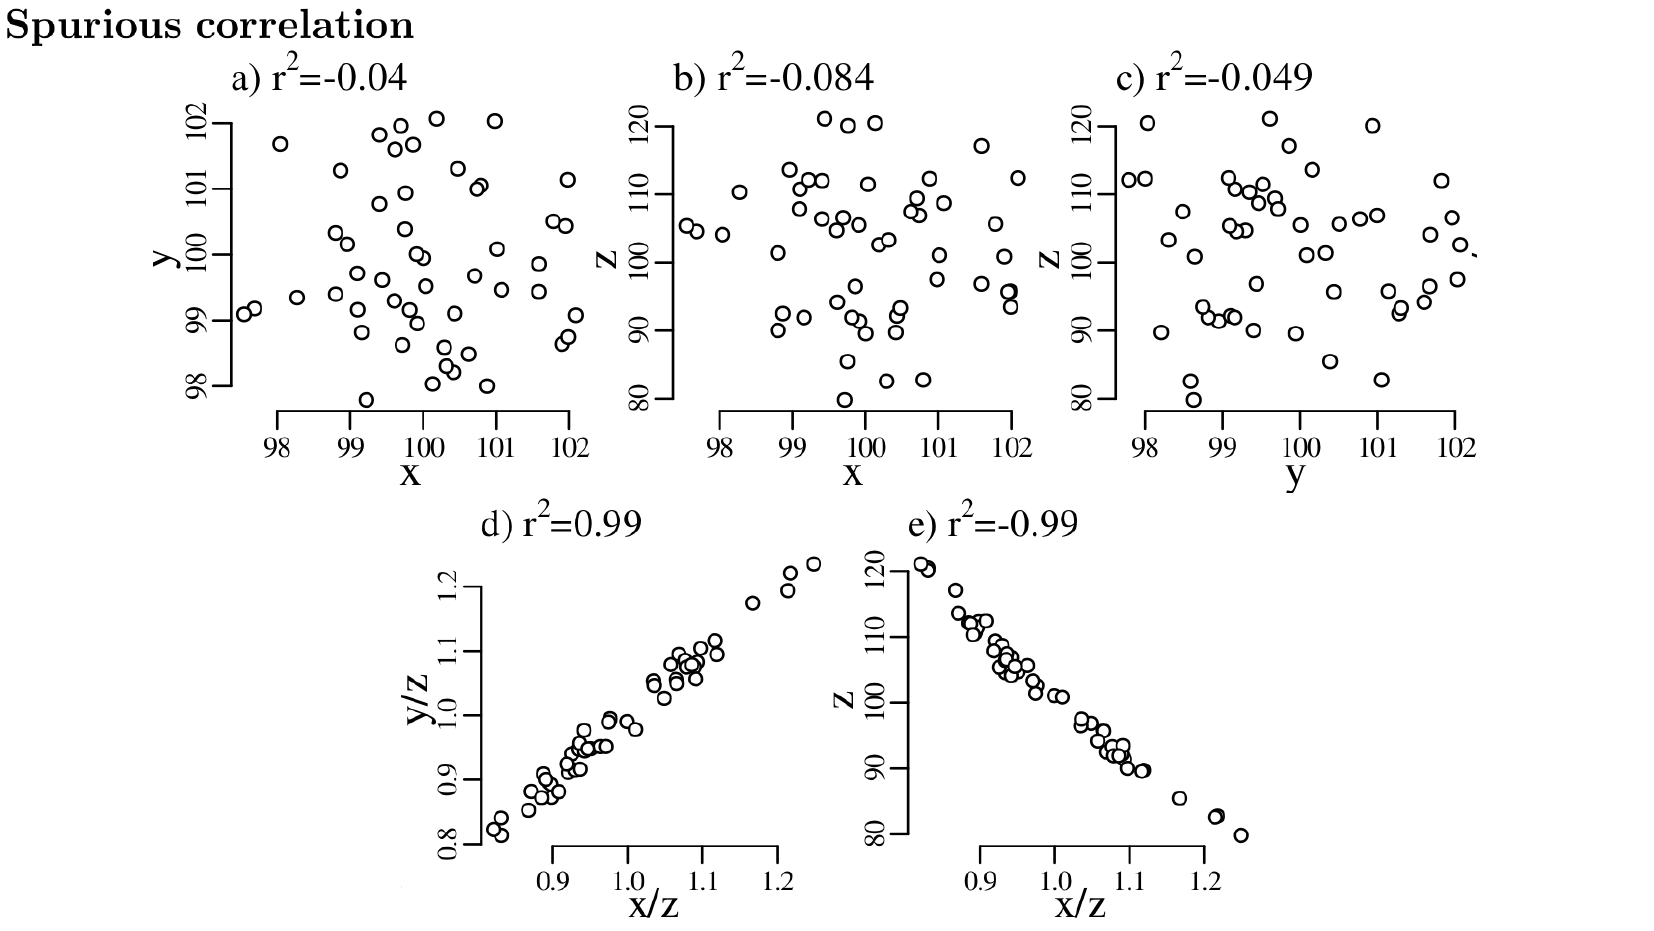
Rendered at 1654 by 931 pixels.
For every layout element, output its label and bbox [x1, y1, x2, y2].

picture [153, 50, 1477, 928]
picture [0, 3, 414, 49]
